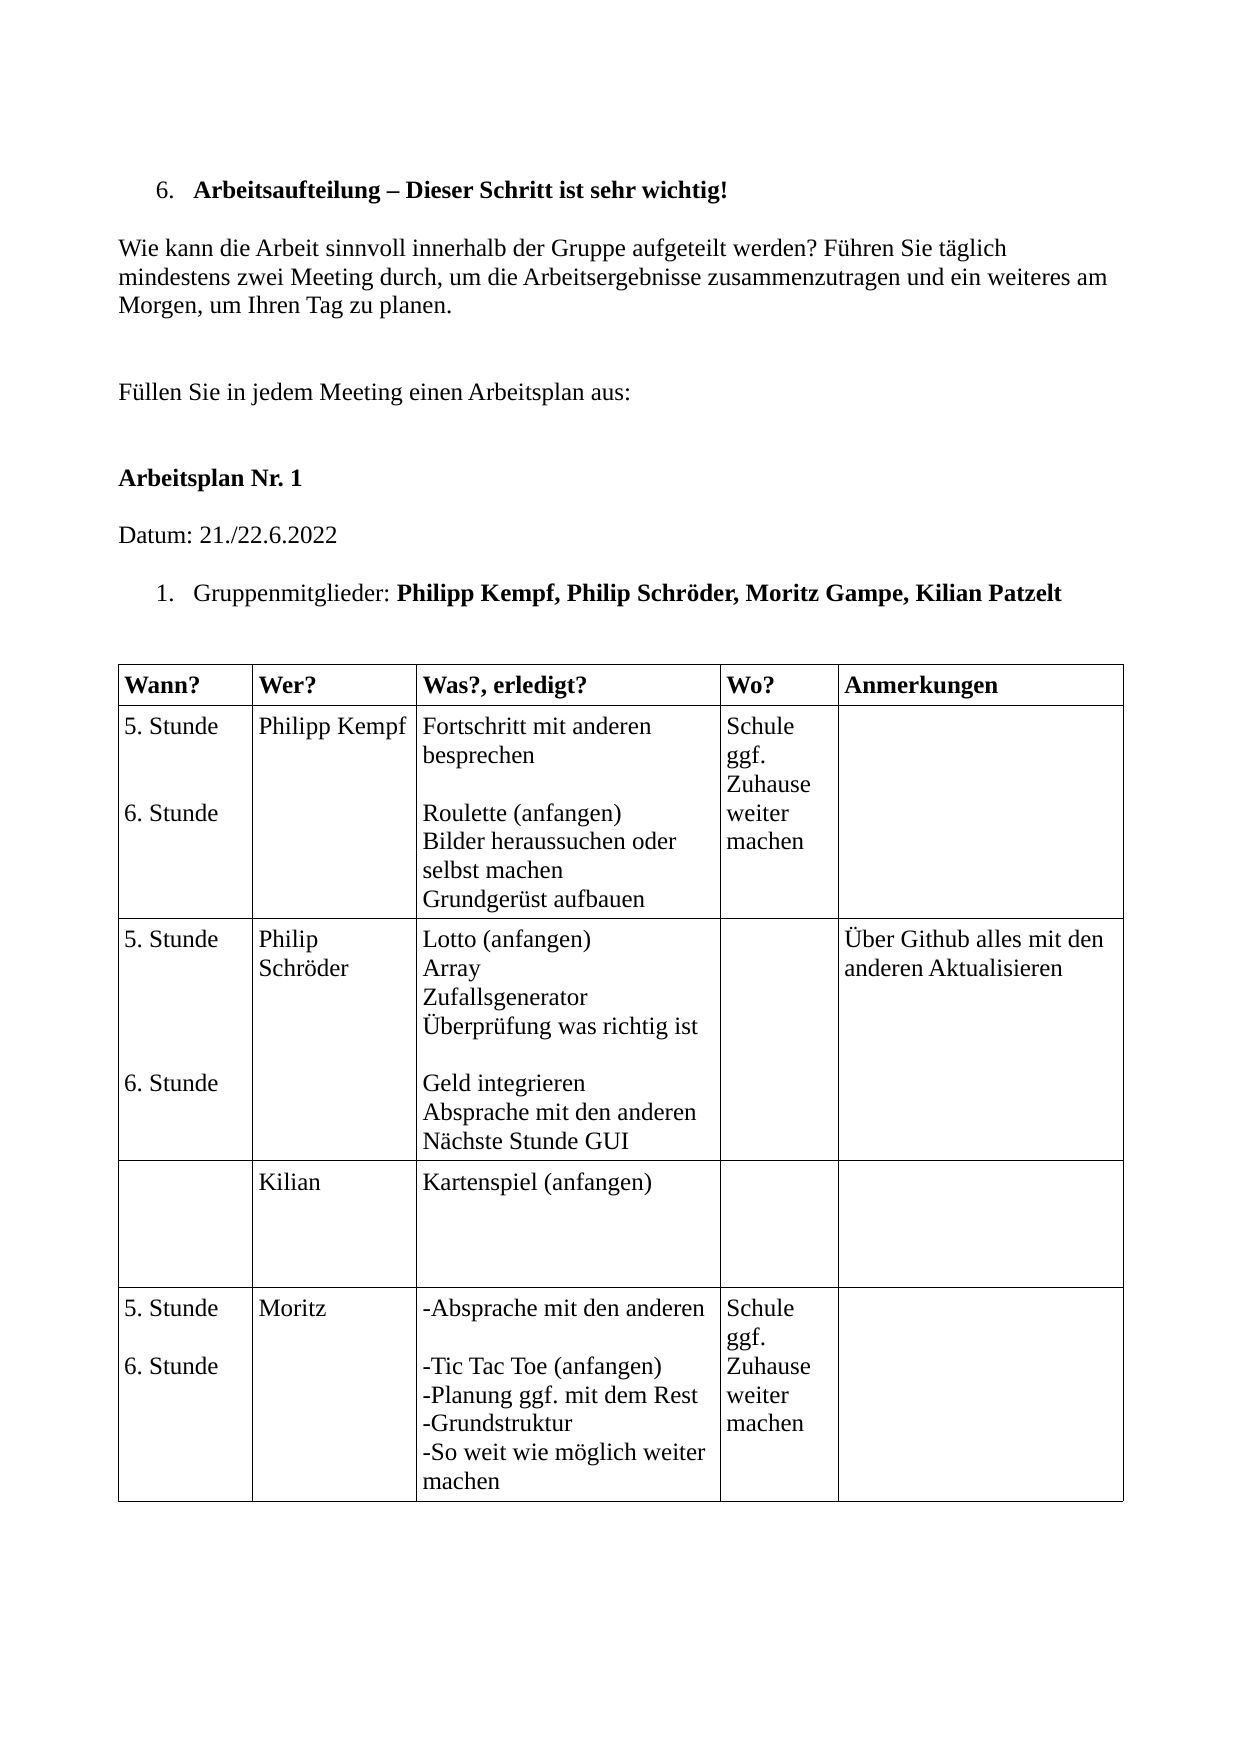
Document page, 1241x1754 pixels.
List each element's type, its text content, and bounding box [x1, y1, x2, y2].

table_cell [839, 1288, 1123, 1501]
table_cell [119, 1161, 252, 1287]
text Wie kann die Arbeit sinnvoll innerhalb der Gruppe aufgeteilt werden? Führen Sie täglich mindestens zwei Meeting durch, um die Arbeitsergebnisse zusammenzutragen und ein weiteres am Morgen, um Ihren Tag zu planen. [118, 233, 1122, 319]
table_cell Kartenspiel (anfangen) [417, 1161, 720, 1287]
text Datum: 21./22.6.2022 [118, 521, 1122, 549]
table_cell Philipp Kempf [253, 706, 416, 918]
table_header Wann? [119, 665, 252, 705]
table_cell Über Github alles mit den anderen Aktualisieren [839, 919, 1123, 1160]
table_cell 5. Stunde 6. Stunde [119, 1288, 252, 1501]
table_cell Philip Schröder [253, 919, 416, 1160]
table_cell [839, 1161, 1123, 1287]
list Arbeitsaufteilung – Dieser Schritt ist sehr wichtig! [156, 176, 1122, 204]
table_header Anmerkungen [839, 665, 1123, 705]
table_cell 5. Stunde 6. Stunde [119, 706, 252, 918]
table_cell Lotto (anfangen) Array Zufallsgenerator Überprüfung was richtig ist Geld integrieren Absprache mit den anderen Nächste Stunde GUI [417, 919, 720, 1160]
table_header Wer? [253, 665, 416, 705]
table_cell -Absprache mit den anderen -Tic Tac Toe (anfangen) -Planung ggf. mit dem Rest -Grundstruktur -So weit wie möglich weiter machen [417, 1288, 720, 1501]
table_cell 5. Stunde 6. Stunde [119, 919, 252, 1160]
table_header Was?, erledigt? [417, 665, 720, 705]
table_cell Schule ggf. Zuhause weiter machen [721, 706, 838, 918]
list Gruppenmitglieder: Philipp Kempf, Philip Schröder, Moritz Gampe, Kilian Patzelt [156, 578, 1122, 607]
table_cell [721, 919, 838, 1160]
table_cell [721, 1161, 838, 1287]
table_cell Fortschritt mit anderen besprechen Roulette (anfangen) Bilder heraussuchen oder selbst machen Grundgerüst aufbauen [417, 706, 720, 918]
text Arbeitsplan Nr. 1 [118, 463, 1122, 492]
table_cell Schule ggf. Zuhause weiter machen [721, 1288, 838, 1501]
table_header Wo? [721, 665, 838, 705]
text Füllen Sie in jedem Meeting einen Arbeitsplan aus: [118, 377, 1122, 406]
table_cell [839, 706, 1123, 918]
table_cell Moritz [253, 1288, 416, 1501]
table_cell Kilian [253, 1161, 416, 1287]
